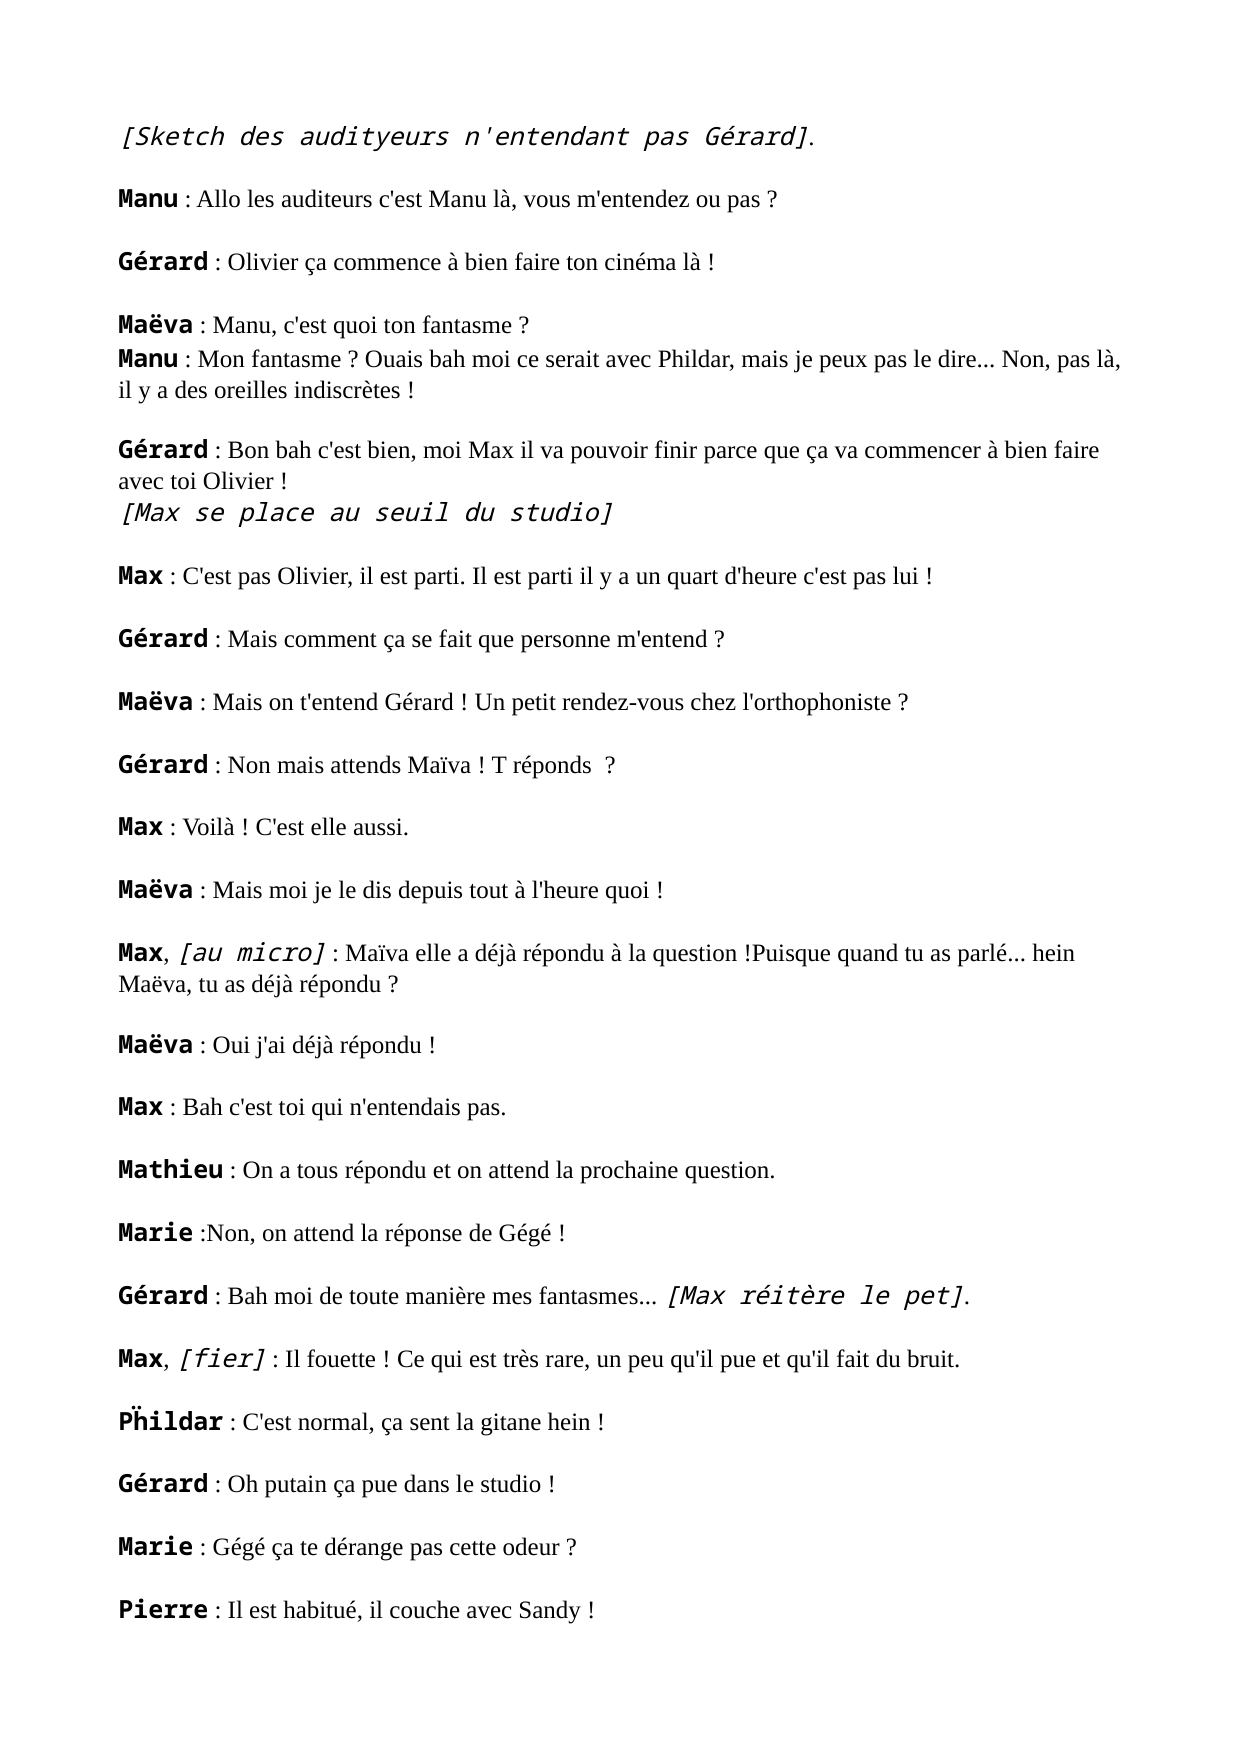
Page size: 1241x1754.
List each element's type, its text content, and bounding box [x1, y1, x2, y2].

text Gérard : Bah moi de toute manière mes fantasmes... [Max réitère le pet]. [118, 1277, 1122, 1312]
text Pierre : Il est habitué, il couche avec Sandy ! [118, 1592, 1122, 1626]
text Gérard : Oh putain ça pue dans le studio ! [118, 1466, 1122, 1500]
text Maëva : Mais on t'entend Gérard ! Un petit rendez-vous chez l'orthophoniste ? [118, 683, 1122, 717]
text Max : Voilà ! C'est elle aussi. [118, 809, 1122, 843]
text Gérard : Mais comment ça se fait que personne m'entend ? [118, 621, 1122, 655]
text Max : Bah c'est toi qui n'entendais pas. [118, 1089, 1122, 1123]
text [Max se place au seuil du studio] [118, 495, 1122, 529]
text Maëva : Mais moi je le dis depuis tout à l'heure quoi ! [118, 872, 1122, 906]
text Maëva : Manu, c'est quoi ton fantasme ? [118, 307, 1122, 341]
text Max : C'est pas Olivier, il est parti. Il est parti il y a un quart d'heure c'est pas lui ! [118, 558, 1122, 592]
text Gérard : Non mais attends Maïva ! T réponds ? [118, 746, 1122, 780]
text Marie : Gégé ça te dérange pas cette odeur ? [118, 1529, 1122, 1563]
text Gérard : Bon bah c'est bien, moi Max il va pouvoir finir parce que ça va commencer à bien faire avec toi Olivier ! [118, 432, 1122, 495]
text Max, [fier] : Il fouette ! Ce qui est très rare, un peu qu'il pue et qu'il fait du bruit. [118, 1340, 1122, 1374]
text Manu : Mon fantasme ? Ouais bah moi ce serait avec Phildar, mais je peux pas le dire... Non, pas là, il y a des oreilles indiscrètes ! [118, 341, 1122, 403]
text Mathieu : On a tous répondu et on attend la prochaine question. [118, 1152, 1122, 1186]
text Marie :Non, on attend la réponse de Gégé ! [118, 1215, 1122, 1249]
text Gérard : Olivier ça commence à bien faire ton cinéma là ! [118, 244, 1122, 278]
text Manu : Allo les auditeurs c'est Manu là, vous m'entendez ou pas ? [118, 181, 1122, 215]
text Pḧildar : C'est normal, ça sent la gitane hein ! [118, 1403, 1122, 1437]
text Max, [au micro] : Maïva elle a déjà répondu à la question !Puisque quand tu as parlé... hein Maëva, tu as déjà répondu ? [118, 935, 1122, 997]
text [Sketch des audityeurs n'entendant pas Gérard]. [118, 118, 1122, 152]
text Maëva : Oui j'ai déjà répondu ! [118, 1026, 1122, 1060]
